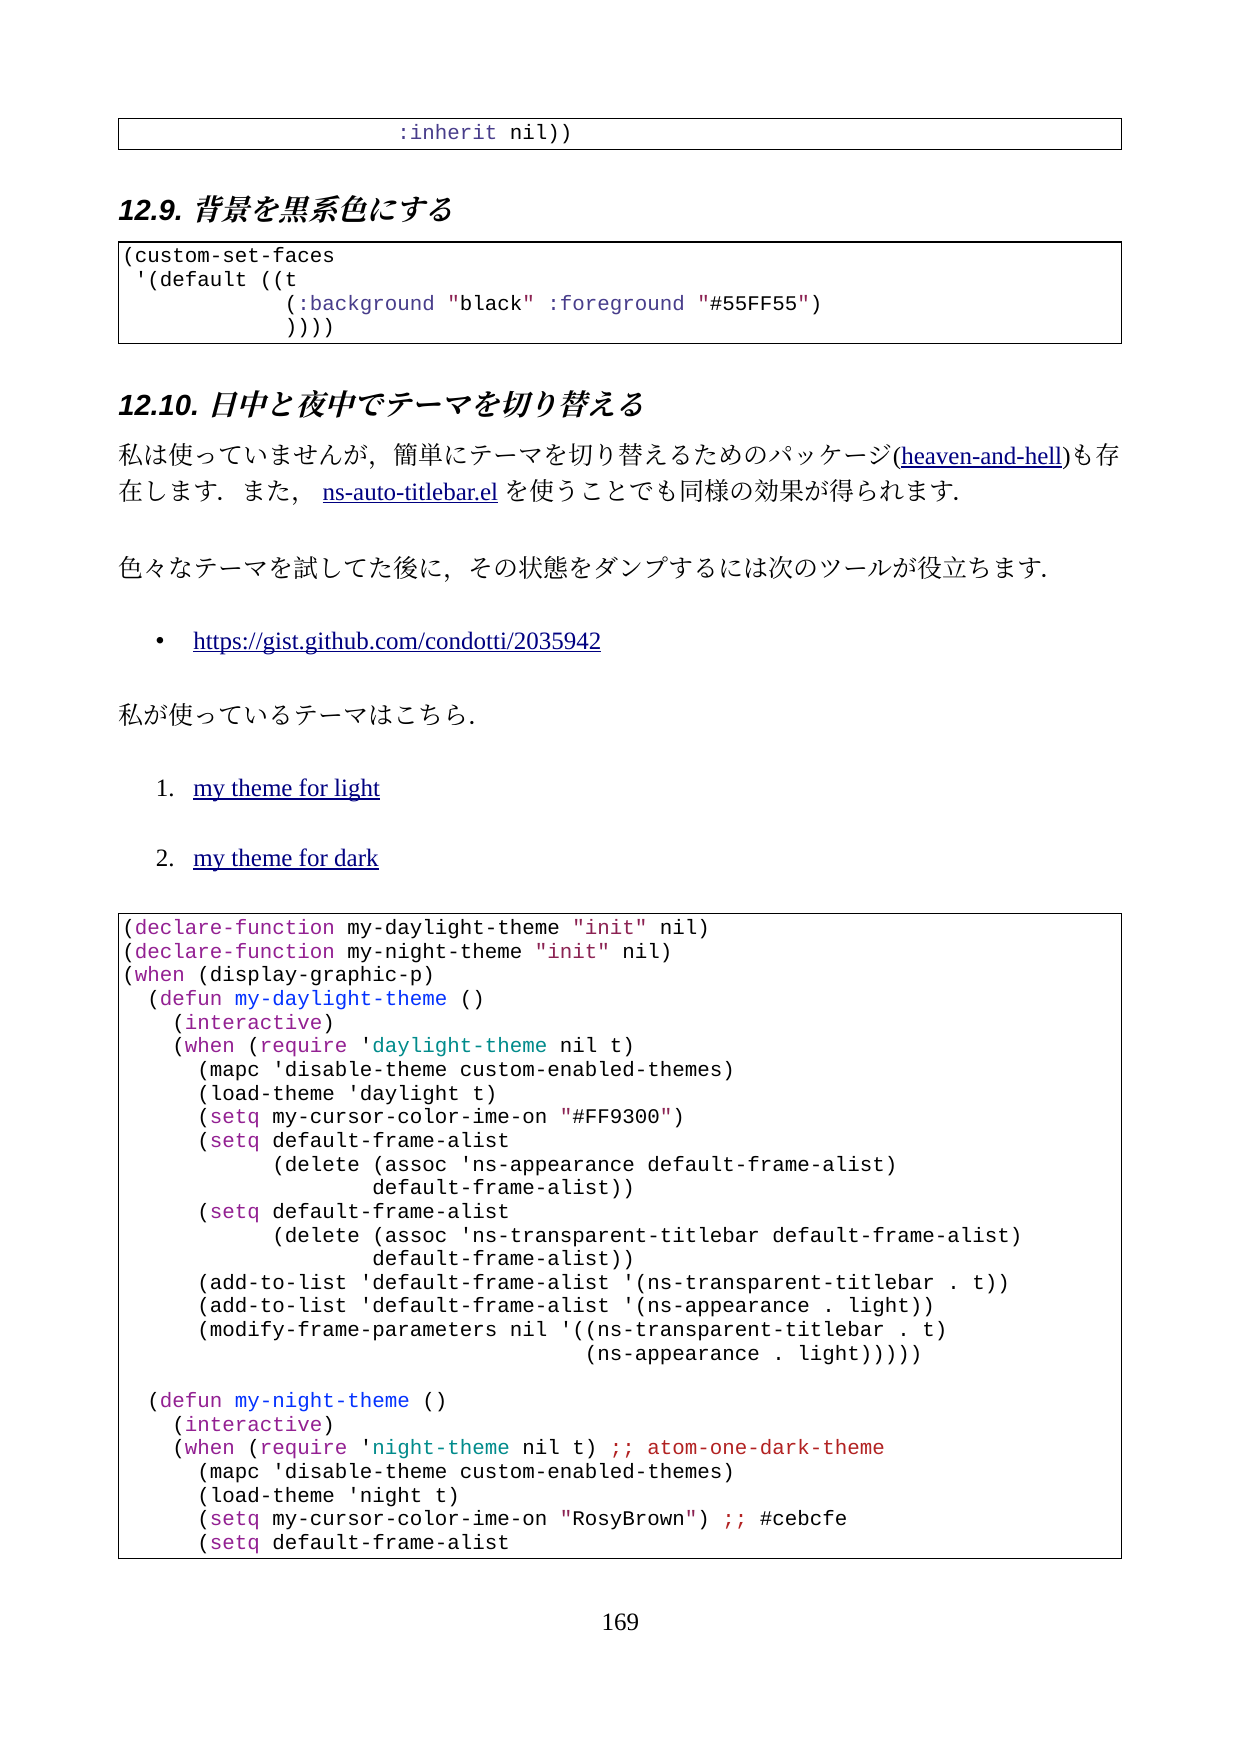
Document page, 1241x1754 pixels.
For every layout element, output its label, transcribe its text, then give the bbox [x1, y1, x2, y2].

text (defun my-night-theme () [119, 1386, 1121, 1410]
text (load-theme 'daylight t) [119, 1079, 1121, 1102]
text (add-to-list 'default-frame-alist '(ns-appearance . light)) [119, 1292, 1121, 1315]
subtitle 日中と夜中でテーマを切り替える [118, 381, 1122, 423]
text '(default ((t [119, 265, 1121, 289]
text (when (display-graphic-p) [119, 961, 1121, 984]
text (setq default-frame-alist [119, 1126, 1121, 1150]
text (when (require 'daylight-theme nil t) [119, 1031, 1121, 1055]
text (setq default-frame-alist [119, 1528, 1121, 1558]
text 私は使っていませんが，簡単にテーマを切り替えるためのパッケージ(heaven-and-hell)も存在します．また， ns-auto-titlebar.el を使うことでも同様の効果が得られます． [118, 436, 1122, 536]
text (modify-frame-parameters nil '((ns-transparent-titlebar . t) [119, 1315, 1121, 1339]
text default-frame-alist)) [119, 1173, 1121, 1197]
text (add-to-list 'default-frame-alist '(ns-transparent-titlebar . t)) [119, 1268, 1121, 1292]
text (defun my-daylight-theme () [119, 984, 1121, 1008]
text (setq my-cursor-color-ime-on "RosyBrown") ;; #cebcfe [119, 1504, 1121, 1528]
list my theme for dark [156, 843, 1122, 901]
text (:background "black" :foreground "#55FF55") [119, 289, 1121, 312]
text (when (require 'night-theme nil t) ;; atom-one-dark-theme [119, 1433, 1121, 1457]
text (mapc 'disable-theme custom-enabled-themes) [119, 1055, 1121, 1079]
text (declare-function my-daylight-theme "init" nil) [119, 914, 1121, 937]
text 私が使っているテーマはこちら． [118, 696, 1122, 761]
text (delete (assoc 'ns-transparent-titlebar default-frame-alist) [119, 1221, 1121, 1244]
list https://gist.github.com/condotti/2035942 [156, 626, 1122, 683]
text (interactive) [119, 1008, 1121, 1031]
text )))) [119, 312, 1121, 343]
subtitle 背景を黒系色にする [118, 187, 1122, 229]
text (custom-set-faces [119, 243, 1121, 265]
text (setq my-cursor-color-ime-on "#FF9300") [119, 1102, 1121, 1126]
text 色々なテーマを試してた後に，その状態をダンプするには次のツールが役立ちます． [118, 549, 1122, 613]
text (mapc 'disable-theme custom-enabled-themes) [119, 1457, 1121, 1481]
text (interactive) [119, 1410, 1121, 1433]
text (setq default-frame-alist [119, 1197, 1121, 1221]
list my theme for light [156, 773, 1122, 831]
text default-frame-alist)) [119, 1244, 1121, 1268]
text (declare-function my-night-theme "init" nil) [119, 937, 1121, 961]
text :inherit nil)) [119, 119, 1121, 149]
text (delete (assoc 'ns-appearance default-frame-alist) [119, 1150, 1121, 1173]
text (ns-appearance . light))))) [119, 1339, 1121, 1362]
text (load-theme 'night t) [119, 1481, 1121, 1504]
